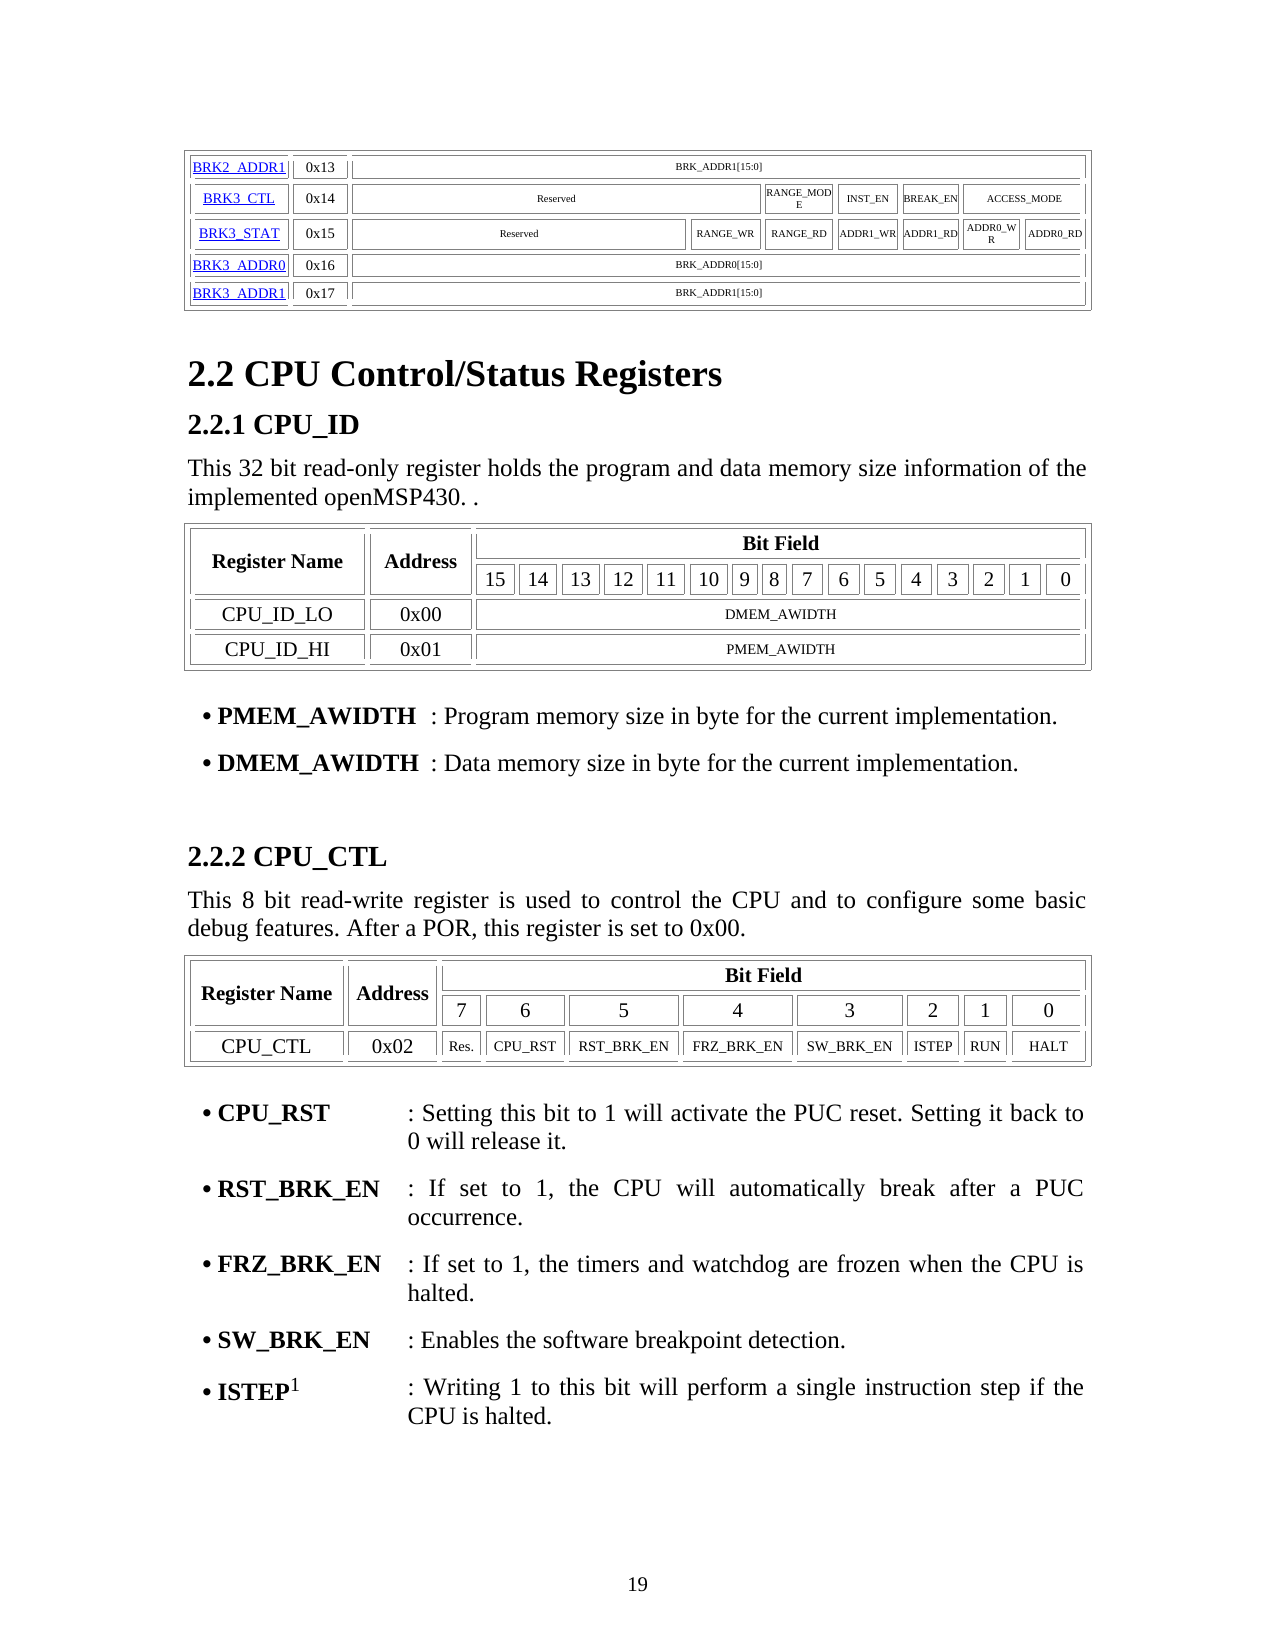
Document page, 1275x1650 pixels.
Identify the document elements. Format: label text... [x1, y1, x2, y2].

table_cell 0x14 [291, 178, 350, 213]
text This 32 bit read-only register holds the program and data memory size information of the implemented openMSP430. . [187, 453, 1088, 510]
table_cell 0x01 [367, 629, 474, 664]
table_header Bit Field [439, 956, 1088, 990]
table_cell INST_EN [835, 179, 900, 213]
table_cell DMEM_AWIDTH [474, 594, 1088, 629]
table_cell 13 [559, 559, 602, 593]
table_cell RANGE_RD [763, 213, 835, 248]
table_cell FRZ_BRK_EN [681, 1025, 794, 1061]
table_cell 6 [825, 559, 862, 593]
table_header Address [367, 524, 474, 593]
table_cell 9 [730, 559, 759, 593]
table_cell 0x15 [291, 213, 350, 248]
table_cell BRK3_ADDR1 [187, 276, 291, 304]
table_cell • FRZ_BRK_EN [200, 1246, 404, 1322]
table_cell 0x02 [346, 1025, 439, 1061]
table_cell BRK3_ADDR0 [187, 249, 291, 276]
table_cell : If set to 1, the timers and watchdog are frozen when the CPU is halted. [404, 1246, 1088, 1322]
table_cell [187, 1370, 199, 1445]
table_cell : Enables the software breakpoint detection. [404, 1322, 1088, 1369]
table_cell : Data memory size in byte for the current implementation. [428, 745, 1088, 793]
table_cell CPU_RST [483, 1025, 567, 1061]
table_cell 0x16 [291, 249, 350, 276]
text 2.2.2 CPU_CTL [187, 839, 1088, 872]
table_cell CPU_ID_LO [187, 594, 367, 629]
table_cell [187, 745, 199, 793]
table_cell Reserved [350, 213, 688, 248]
text This 8 bit read-write register is used to control the CPU and to configure some basic debug features. After a POR, this register is set to 0x00. [187, 885, 1088, 942]
table_cell ISTEP [905, 1025, 961, 1061]
table_cell CPU_ID_HI [187, 629, 367, 664]
table_cell RST_BRK_EN [567, 1025, 681, 1061]
table_cell ADDR1_WR [835, 213, 900, 248]
table_cell ACCESS_MODE [961, 178, 1088, 213]
table_cell 2 [971, 559, 1007, 593]
table_cell ADDR0_RD [1022, 213, 1088, 248]
table_cell [187, 1246, 199, 1322]
table_cell PMEM_AWIDTH [474, 629, 1088, 664]
table_cell • SW_BRK_EN [200, 1322, 404, 1369]
table_cell 0x00 [367, 594, 474, 629]
table_cell 0x13 [291, 151, 350, 178]
table_cell CPU_CTL [187, 1025, 346, 1061]
table_cell Res. [439, 1025, 483, 1061]
table_header Register Name [187, 956, 346, 1025]
table_cell 0x17 [291, 276, 350, 304]
table_header [187, 1095, 199, 1171]
table_cell 14 [516, 559, 559, 593]
table_cell BRK3_CTL [187, 178, 291, 213]
table_cell 4 [681, 991, 794, 1025]
table_cell ADDR0_WR [961, 213, 1022, 248]
text 2.2.1 CPU_ID [187, 407, 1088, 440]
table_cell BREAK_EN [900, 179, 961, 213]
table_cell • RST_BRK_EN [200, 1171, 404, 1246]
table_cell 5 [567, 991, 681, 1025]
table_cell 3 [934, 559, 971, 593]
table_cell ADDR1_RD [900, 213, 961, 248]
text 2.2 CPU Control/Status Registers [187, 351, 1088, 394]
table_cell 1 [961, 991, 1009, 1025]
table_cell BRK3_STAT [187, 213, 291, 248]
table_cell RUN [961, 1025, 1009, 1061]
table_cell 15 [474, 558, 516, 593]
table_header Bit Field [474, 524, 1088, 558]
table_cell RANGE_WR [688, 213, 762, 248]
table_header Register Name [187, 524, 367, 593]
table_cell BRK_ADDR1[15:0] [350, 151, 1088, 178]
table_cell HALT [1009, 1025, 1088, 1061]
table_cell 7 [789, 559, 825, 593]
table_cell Reserved [350, 178, 762, 213]
table_cell RANGE_MODE [763, 179, 835, 213]
table_cell BRK2_ADDR1 [187, 151, 291, 178]
table_cell 6 [483, 991, 567, 1025]
table_cell 12 [602, 559, 644, 593]
table_cell 0 [1009, 990, 1088, 1025]
table_cell • DMEM_AWIDTH [200, 745, 427, 793]
table_header • CPU_RST [200, 1095, 404, 1171]
table_cell SW_BRK_EN [795, 1025, 904, 1061]
table_header Address [346, 956, 439, 1025]
table_cell 11 [644, 559, 687, 593]
table_cell : Writing 1 to this bit will perform a single instruction step if the CPU is halted. [404, 1370, 1088, 1445]
table_header : Program memory size in byte for the current implementation. [428, 698, 1088, 745]
table_header [187, 698, 199, 745]
table_cell 3 [795, 991, 904, 1025]
table_cell BRK_ADDR1[15:0] [350, 276, 1088, 304]
table_cell 8 [759, 559, 789, 593]
table_cell [187, 1171, 199, 1246]
table_cell • ISTEP1 [200, 1370, 404, 1445]
table_cell [187, 1322, 199, 1369]
table_cell 10 [687, 559, 730, 593]
table_header : Setting this bit to 1 will activate the PUC reset. Setting it back to 0 will release it. [404, 1095, 1088, 1171]
table_cell 1 [1007, 559, 1043, 593]
table_cell : If set to 1, the CPU will automatically break after a PUC occurrence. [404, 1171, 1088, 1246]
table_cell 2 [905, 991, 961, 1025]
table_cell 5 [862, 559, 898, 593]
table_cell 7 [439, 990, 483, 1025]
table_cell BRK_ADDR0[15:0] [350, 249, 1088, 276]
table_cell 0 [1043, 558, 1088, 593]
table_header • PMEM_AWIDTH [200, 698, 427, 745]
table_cell 4 [898, 559, 934, 593]
